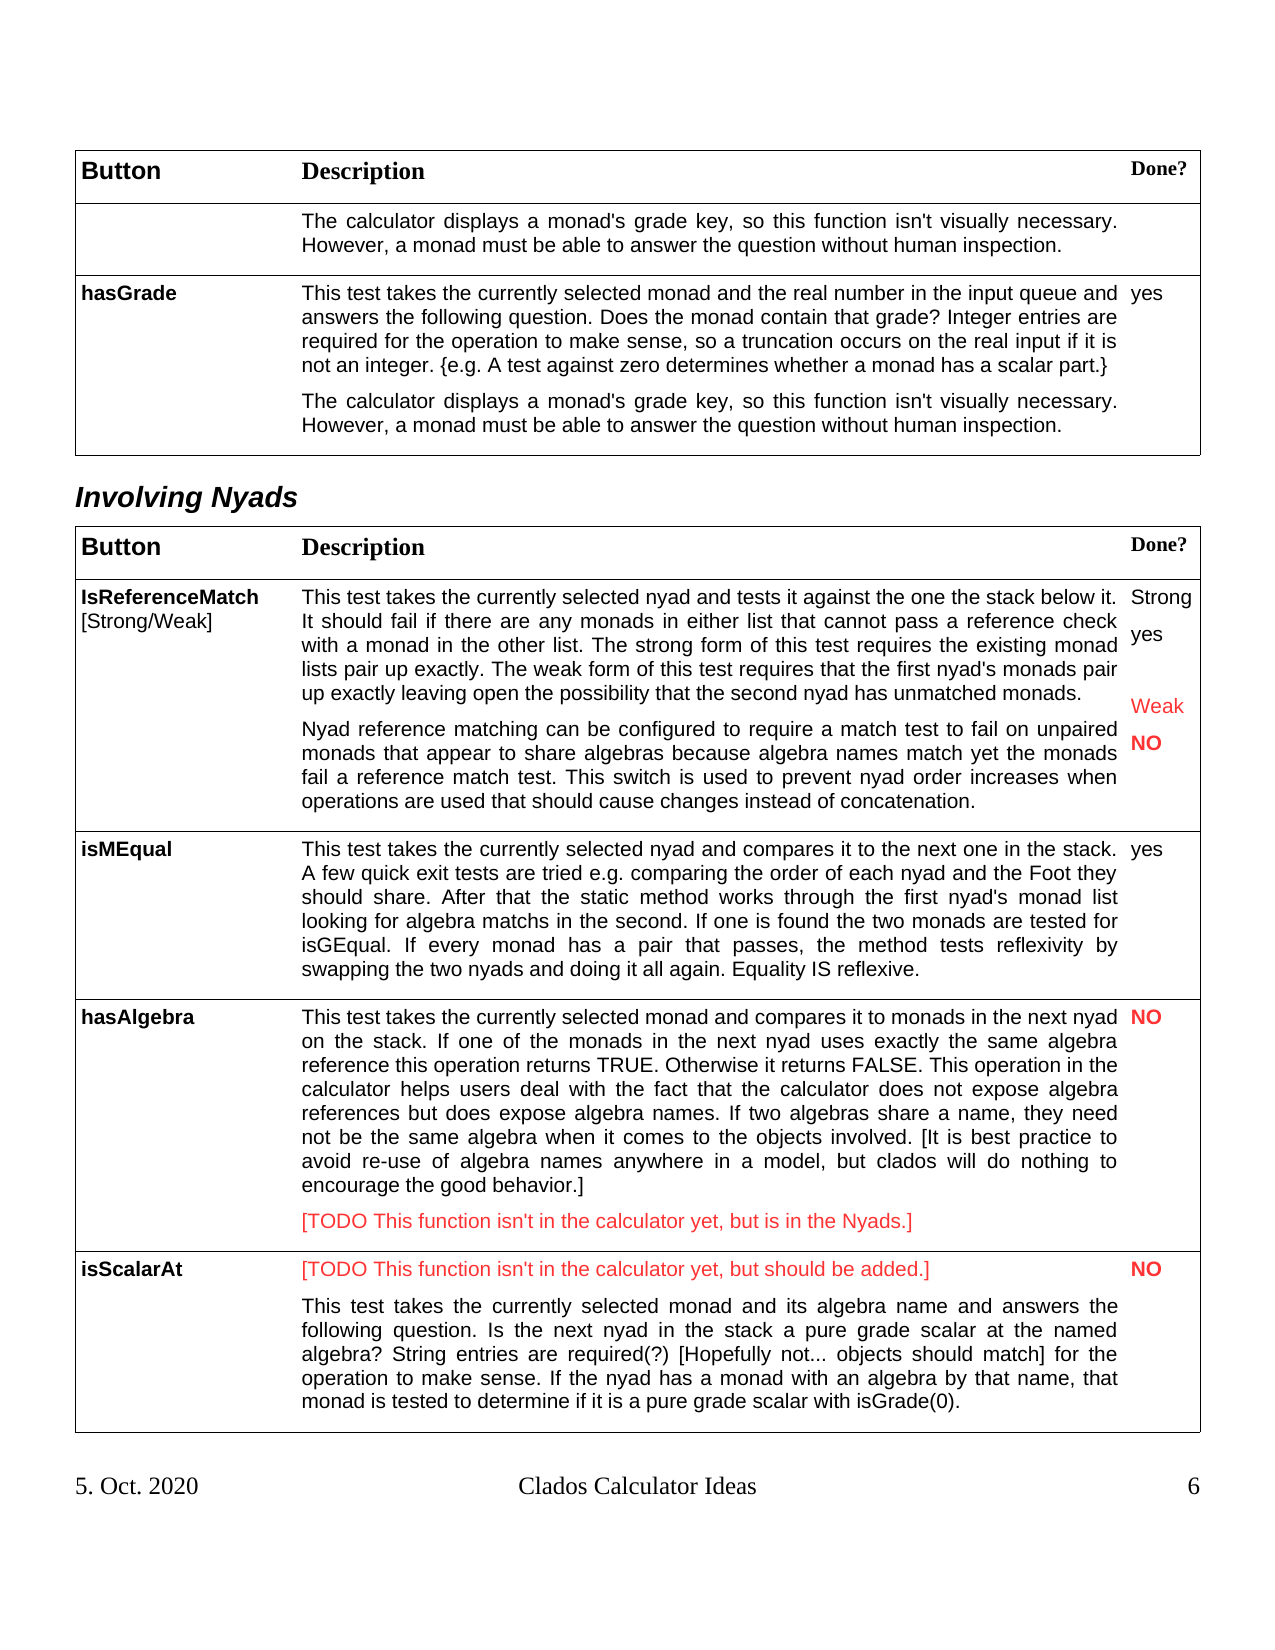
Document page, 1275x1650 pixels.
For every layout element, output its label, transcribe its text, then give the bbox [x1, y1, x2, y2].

table_cell [1125, 204, 1200, 275]
table_cell hasAlgebra [76, 1000, 296, 1251]
table_cell yes [1125, 276, 1200, 455]
table_header Button [76, 527, 296, 579]
table_cell The calculator displays a monad's grade key, so this function isn't visually necessary. However, a monad must be able to answer the question without human inspection. [296, 204, 1125, 275]
table_header Description [296, 527, 1125, 579]
table_cell Strong yes Weak NO [1125, 580, 1200, 831]
table_cell IsReferenceMatch [Strong/Weak] [76, 580, 296, 831]
table_header Done? [1125, 527, 1200, 579]
table_cell This test takes the currently selected nyad and tests it against the one the stack below it. It should fail if there are any monads in either list that cannot pass a reference check with a monad in the other list. The strong form of this test requires the existing monad lists pair up exactly. The weak form of this test requires that the first nyad's monads pair up exactly leaving open the possibility that the second nyad has unmatched monads. Nyad reference matching can be configured to require a match test to fail on unpaired monads that appear to share algebras because algebra names match yet the monads fail a reference match test. This switch is used to prevent nyad order increases when operations are used that should cause changes instead of concatenation. [296, 580, 1125, 831]
table_cell hasGrade [76, 276, 296, 455]
table_cell This test takes the currently selected monad and the real number in the input queue and answers the following question. Does the monad contain that grade? Integer entries are required for the operation to make sense, so a truncation occurs on the real input if it is not an integer. {e.g. A test against zero determines whether a monad has a scalar part.} The calculator displays a monad's grade key, so this function isn't visually necessary. However, a monad must be able to answer the question without human inspection. [296, 276, 1125, 455]
subtitle Involving Nyads [75, 480, 1200, 514]
table_header Done? [1125, 151, 1200, 203]
table_cell This test takes the currently selected monad and compares it to monads in the next nyad on the stack. If one of the monads in the next nyad uses exactly the same algebra reference this operation returns TRUE. Otherwise it returns FALSE. This operation in the calculator helps users deal with the fact that the calculator does not expose algebra references but does expose algebra names. If two algebras share a name, they need not be the same algebra when it comes to the objects involved. [It is best practice to avoid re-use of algebra names anywhere in a model, but clados will do nothing to encourage the good behavior.] [TODO This function isn't in the calculator yet, but is in the Nyads.] [296, 1000, 1125, 1251]
table_cell yes [1125, 832, 1200, 999]
table_cell NO [1125, 1000, 1200, 1251]
table_cell NO [1125, 1252, 1200, 1432]
table_header Description [296, 151, 1125, 203]
table_cell This test takes the currently selected nyad and compares it to the next one in the stack. A few quick exit tests are tried e.g. comparing the order of each nyad and the Foot they should share. After that the static method works through the first nyad's monad list looking for algebra matchs in the second. If one is found the two monads are tested for isGEqual. If every monad has a pair that passes, the method tests reflexivity by swapping the two nyads and doing it all again. Equality IS reflexive. [296, 832, 1125, 999]
table_cell [76, 204, 296, 275]
table_cell isMEqual [76, 832, 296, 999]
table_cell isScalarAt [76, 1252, 296, 1432]
table_cell [TODO This function isn't in the calculator yet, but should be added.] This test takes the currently selected monad and its algebra name and answers the following question. Is the next nyad in the stack a pure grade scalar at the named algebra? String entries are required(?) [Hopefully not... objects should match] for the operation to make sense. If the nyad has a monad with an algebra by that name, that monad is tested to determine if it is a pure grade scalar with isGrade(0). [296, 1252, 1125, 1432]
table_header Button [76, 151, 296, 203]
